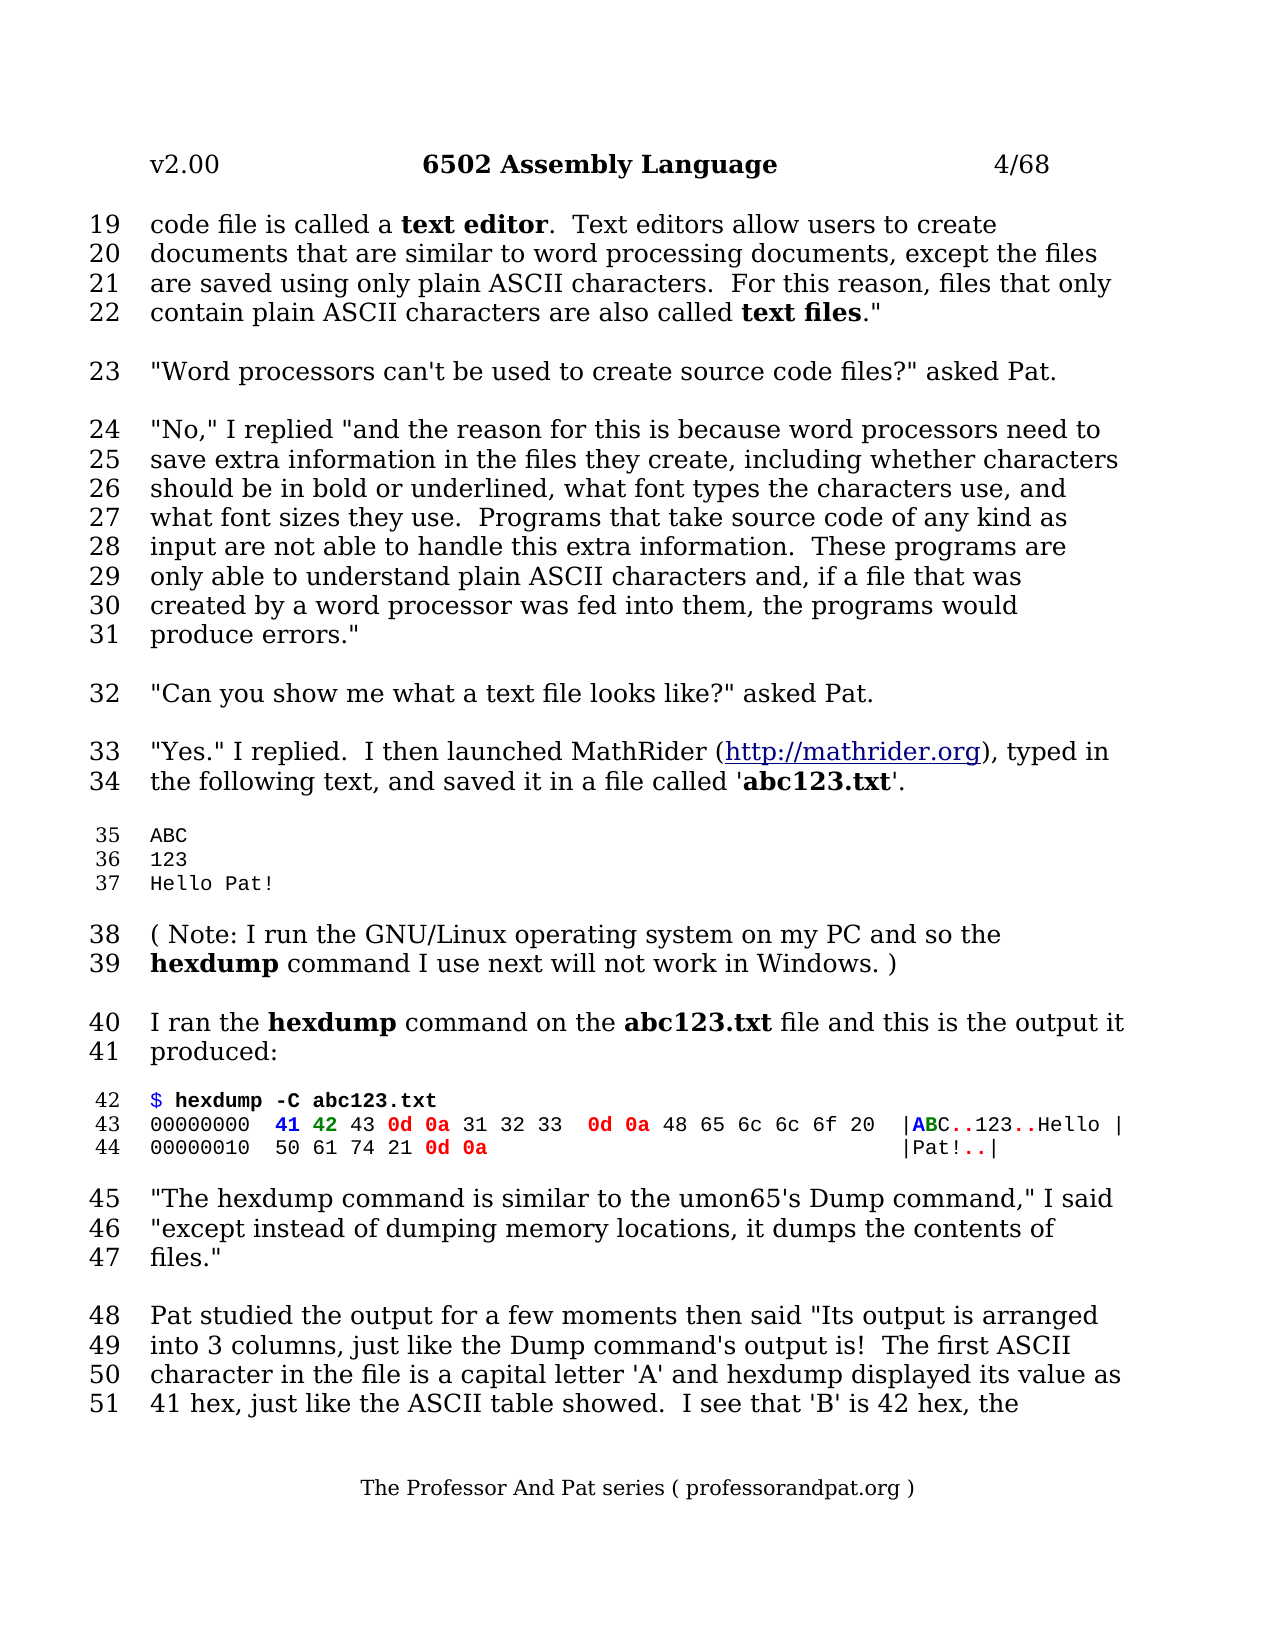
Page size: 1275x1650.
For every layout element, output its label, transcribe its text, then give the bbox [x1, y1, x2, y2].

text "Yes." I replied. I then launched MathRider (http://mathrider.org), typed in the following text, and saved it in a file called 'abc123.txt'. [150, 737, 1125, 796]
text "Can you show me what a text file looks like?" asked Pat. [150, 679, 1125, 708]
text Pat studied the output for a few moments then said "Its output is arranged into 3 columns, just like the Dump command's output is! The first ASCII character in the file is a capital letter 'A' and hexdump displayed its value as 41 hex, just like the ASCII table showed. I see that 'B' is 42 hex, the [150, 1302, 1125, 1419]
text 00000010 50 61 74 21 0d 0a |Pat!..| [150, 1137, 1125, 1161]
text "Word processors can't be used to create source code files?" asked Pat. [150, 357, 1125, 386]
text 123 [150, 849, 1125, 873]
text "No," I replied "and the reason for this is because word processors need to save extra information in the files they create, including whether characters should be in bold or underlined, what font types the characters use, and what font sizes they use. Programs that take source code of any kind as input are not able to handle this extra information. These programs are only able to understand plain ASCII characters and, if a file that was created by a word processor was fed into them, the programs would produce errors." [150, 416, 1125, 650]
text I ran the hexdump command on the abc123.txt file and this is the output it produced: [150, 1008, 1125, 1067]
text $ hexdump -C abc123.txt [150, 1090, 1125, 1114]
text ABC [150, 826, 1125, 849]
text ( Note: I run the GNU/Linux operating system on my PC and so the hexdump command I use next will not work in Windows. ) [150, 920, 1125, 979]
text "The hexdump command is similar to the umon65's Dump command," I said "except instead of dumping memory locations, it dumps the contents of files." [150, 1184, 1125, 1272]
text code file is called a text editor. Text editors allow users to create documents that are similar to word processing documents, except the files are saved using only plain ASCII characters. For this reason, files that only contain plain ASCII characters are also called text files." [150, 210, 1125, 328]
text Hello Pat! [150, 873, 1125, 896]
text 00000000 41 42 43 0d 0a 31 32 33 0d 0a 48 65 6c 6c 6f 20 |ABC..123..Hello | [150, 1114, 1125, 1137]
